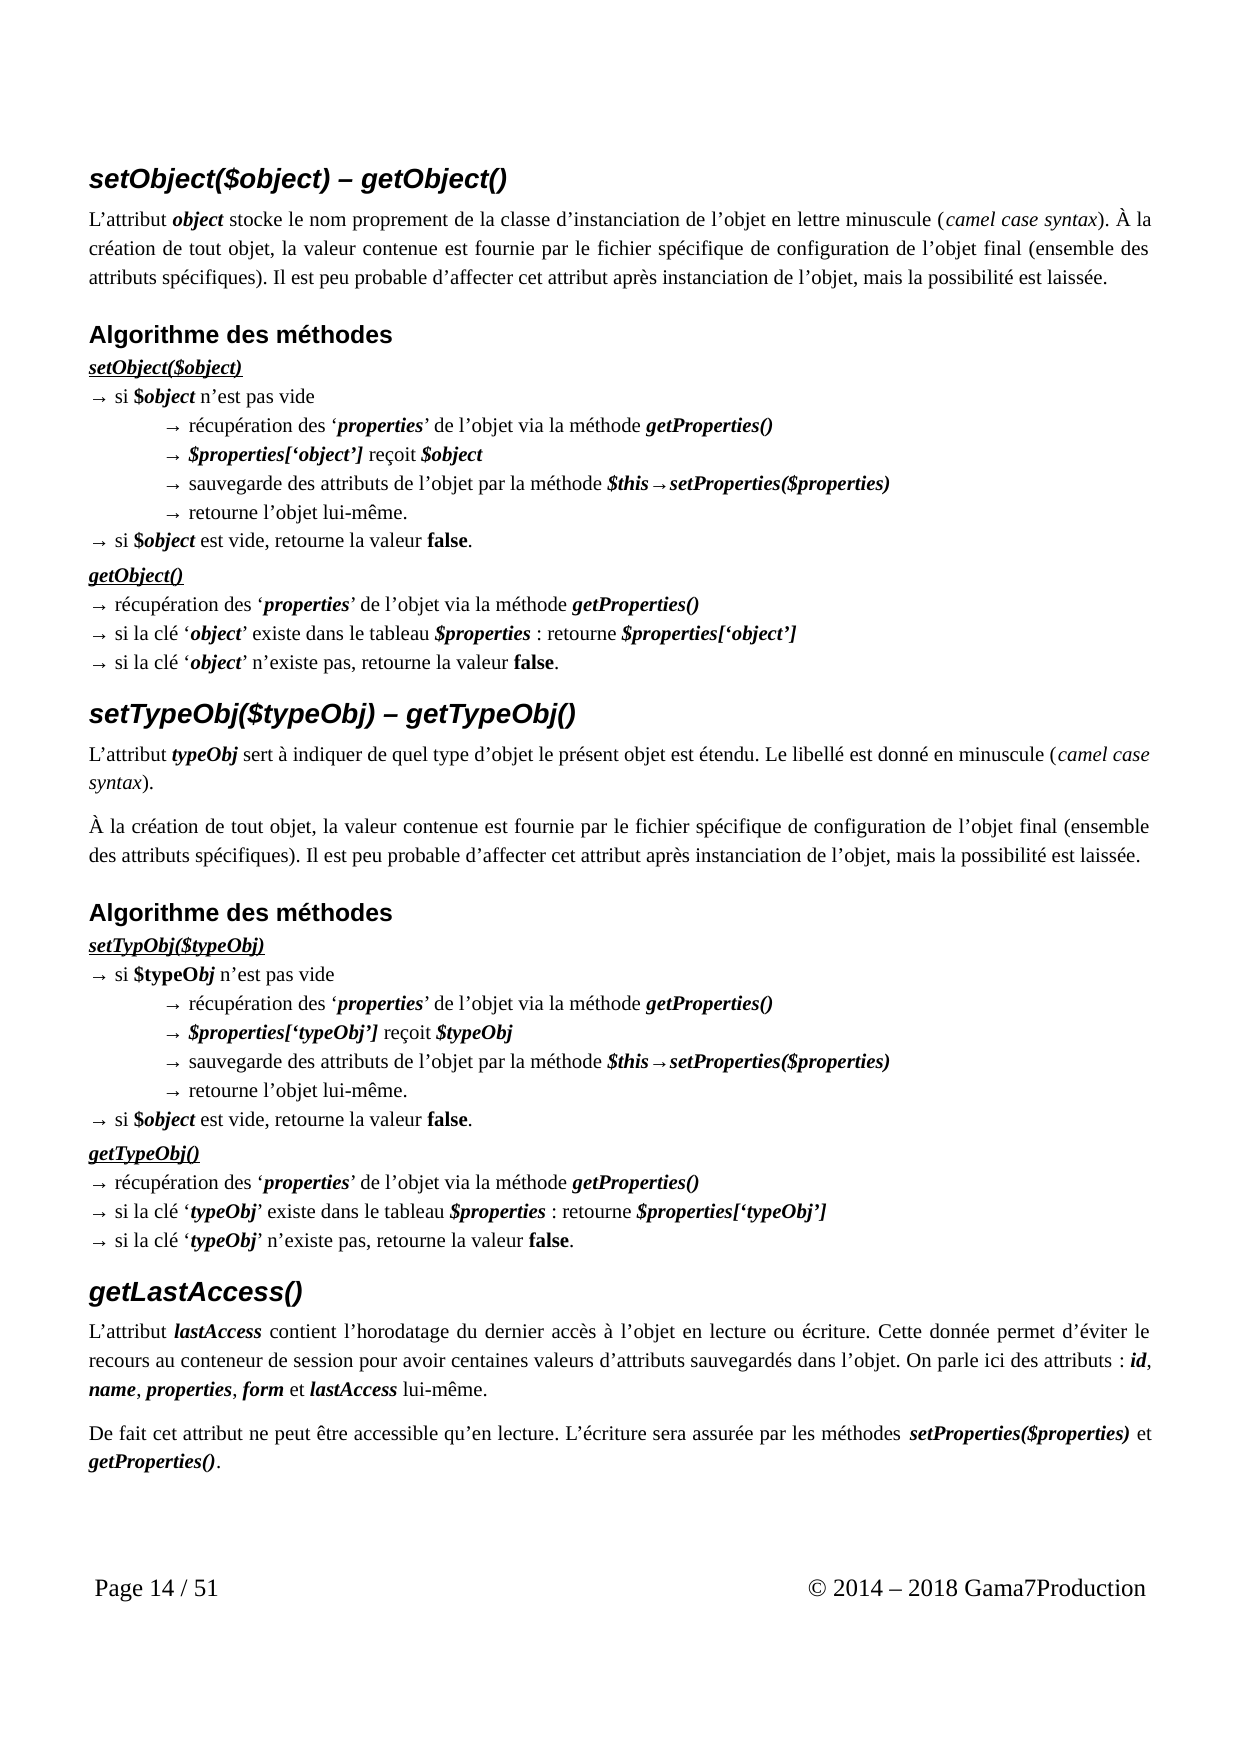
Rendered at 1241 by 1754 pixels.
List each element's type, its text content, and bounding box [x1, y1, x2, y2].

text À la création de tout objet, la valeur contenue est fournie par le fichier spécifique de configuration de l’objet final (ensemble des attributs spécifiques). Il est peu probable d’affecter cet attribut après instanciation de l’objet, mais la possibilité est laissée. [88, 814, 1152, 867]
text → si la clé ‘object’ existe dans le tableau $properties : retourne $properties[‘object’] [88, 621, 1152, 645]
text → si $object est vide, retourne la valeur false. [88, 528, 1152, 552]
subtitle Algorithme des méthodes [88, 898, 1152, 927]
subtitle getLastAccess() [88, 1275, 1152, 1307]
text → récupération des ‘properties’ de l’objet via la méthode getProperties() [88, 991, 1152, 1015]
text getObject() [88, 563, 1152, 587]
text → sauvegarde des attributs de l’objet par la méthode $this→setProperties($properties) [88, 1049, 1152, 1073]
text → si $typeObj n’est pas vide [88, 962, 1152, 986]
subtitle setObject($object) – getObject() [88, 162, 1152, 194]
text L’attribut typeObj sert à indiquer de quel type d’objet le présent objet est étendu. Le libellé est donné en minuscule (camel case syntax). [88, 741, 1152, 794]
text → récupération des ‘properties’ de l’objet via la méthode getProperties() [88, 592, 1152, 616]
text → sauvegarde des attributs de l’objet par la méthode $this→setProperties($properties) [88, 471, 1152, 495]
text → si $object n’est pas vide [88, 384, 1152, 408]
text De fait cet attribut ne peut être accessible qu’en lecture. L’écriture sera assurée par les méthodes setProperties($properties) et getProperties(). [88, 1421, 1152, 1473]
text → si $object est vide, retourne la valeur false. [88, 1106, 1152, 1131]
subtitle Algorithme des méthodes [88, 321, 1152, 349]
text L’attribut lastAccess contient l’horodatage du dernier accès à l’objet en lecture ou écriture. Cette donnée permet d’éviter le recours au conteneur de session pour avoir centaines valeurs d’attributs sauvegardés dans l’objet. On parle ici des attributs : id, name, properties, form et lastAccess lui-même. [88, 1319, 1152, 1401]
text setObject($object) [88, 355, 1152, 379]
text → récupération des ‘properties’ de l’objet via la méthode getProperties() [88, 413, 1152, 437]
text L’attribut object stocke le nom proprement de la classe d’instanciation de l’objet en lettre minuscule (camel case syntax). À la création de tout objet, la valeur contenue est fournie par le fichier spécifique de configuration de l’objet final (ensemble des attributs spécifiques). Il est peu probable d’affecter cet attribut après instanciation de l’objet, mais la possibilité est laissée. [88, 207, 1152, 289]
text → $properties[‘object’] reçoit $object [88, 442, 1152, 466]
text setTypObj($typeObj) [88, 933, 1152, 957]
text → $properties[‘typeObj’] reçoit $typeObj [88, 1020, 1152, 1044]
text → si la clé ‘object’ n’existe pas, retourne la valeur false. [88, 650, 1152, 674]
text getTypeObj() [88, 1141, 1152, 1165]
text → retourne l’objet lui-même. [88, 499, 1152, 524]
text → récupération des ‘properties’ de l’objet via la méthode getProperties() [88, 1170, 1152, 1194]
text → retourne l’objet lui-même. [88, 1078, 1152, 1102]
text → si la clé ‘typeObj’ n’existe pas, retourne la valeur false. [88, 1228, 1152, 1252]
subtitle setTypeObj($typeObj) – getTypeObj() [88, 697, 1152, 729]
text → si la clé ‘typeObj’ existe dans le tableau $properties : retourne $properties[‘typeObj’] [88, 1199, 1152, 1223]
